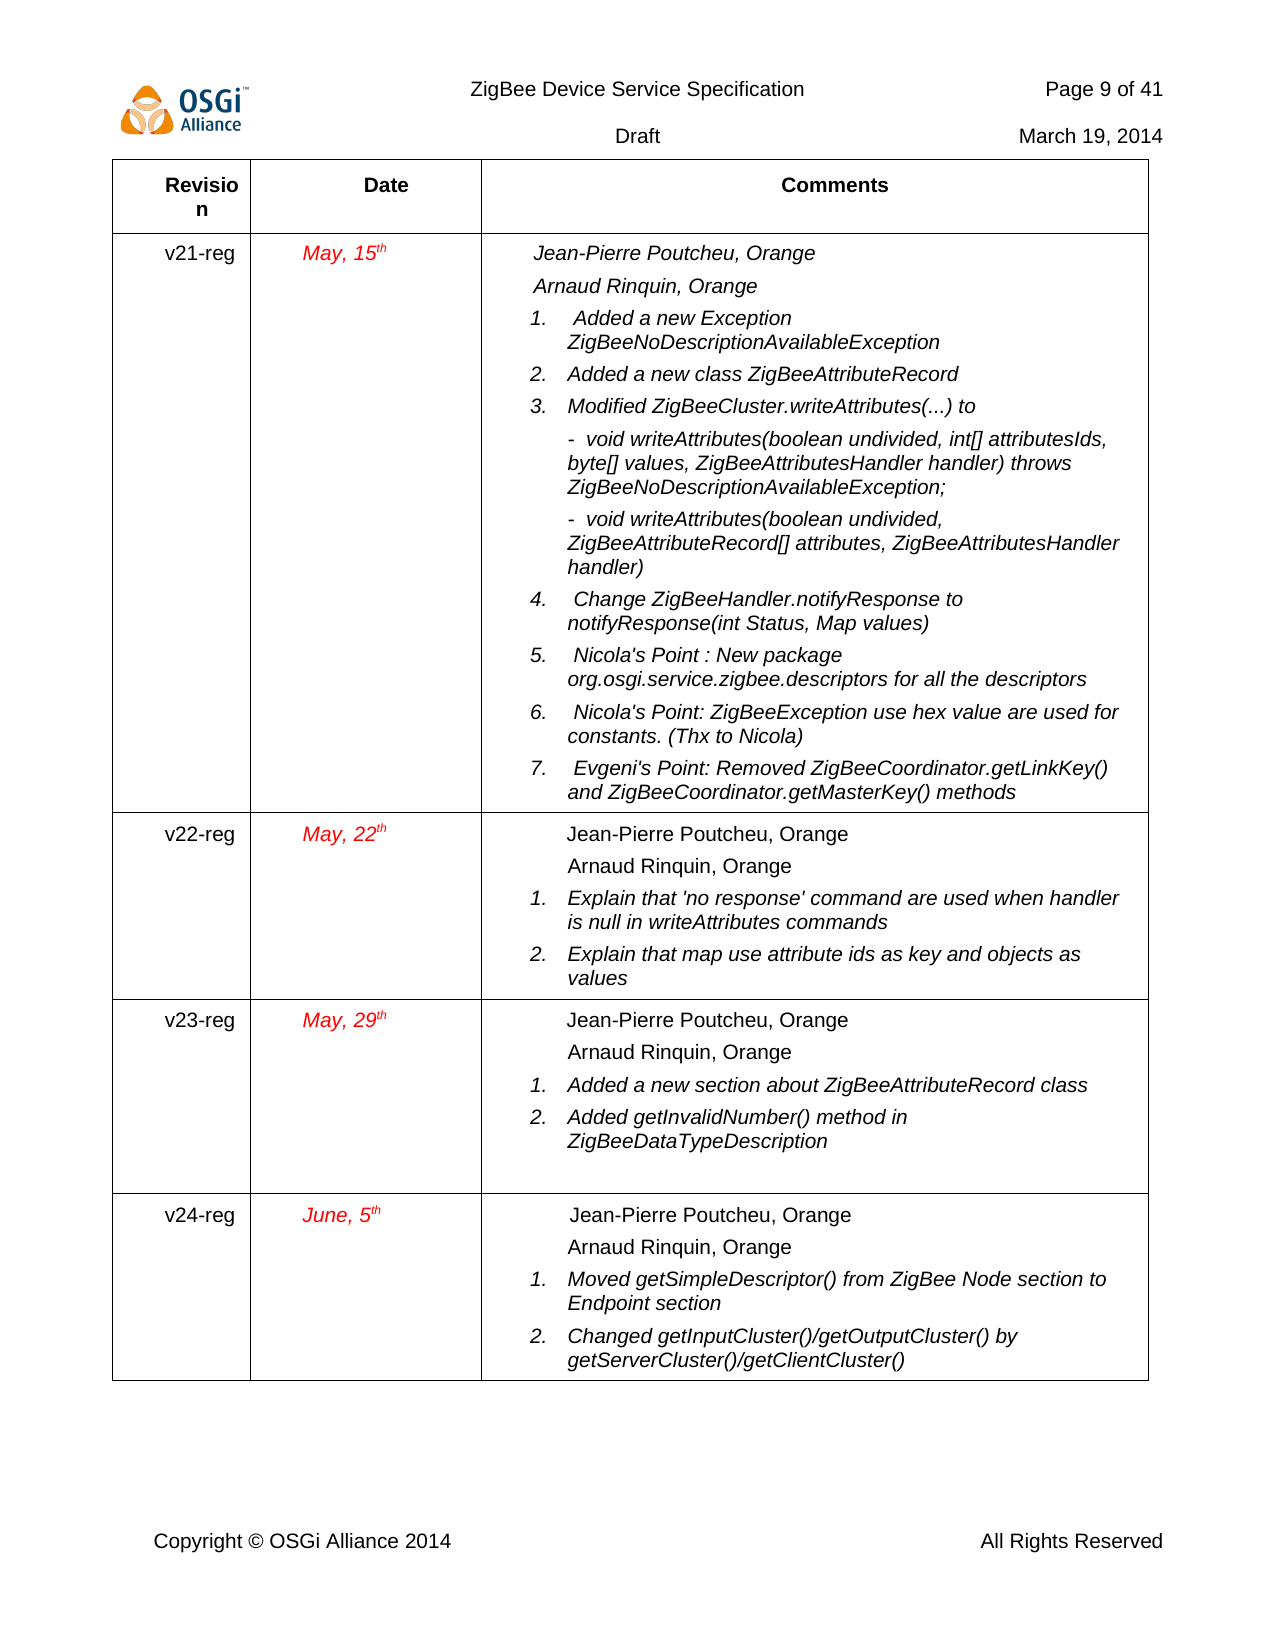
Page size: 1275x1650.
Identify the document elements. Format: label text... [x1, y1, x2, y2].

table_cell Jean-Pierre Poutcheu, Orange Arnaud Rinquin, Orange Added a new section about ZigBeeAttributeRecord class Added getInvalidNumber() method in ZigBeeDataTypeDescription [482, 1000, 1148, 1193]
table_cell v22-reg [113, 813, 250, 998]
table_cell Jean-Pierre Poutcheu, Orange Arnaud Rinquin, Orange Added a new Exception ZigBeeNoDescriptionAvailableException Added a new class ZigBeeAttributeRecord Modified ZigBeeCluster.writeAttributes(...) to - void writeAttributes(boolean undivided, int[] attributesIds, byte[] values, ZigBeeAttributesHandler handler) throws ZigBeeNoDescriptionAvailableException; - void writeAttributes(boolean undivided, ZigBeeAttributeRecord[] attributes, ZigBeeAttributesHandler handler) Change ZigBeeHandler.notifyResponse to notifyResponse(int Status, Map values) Nicola's Point : New package org.osgi.service.zigbee.descriptors for all the descriptors Nicola's Point: ZigBeeException use hex value are used for constants. (Thx to Nicola) Evgeni's Point: Removed ZigBeeCoordinator.getLinkKey() and ZigBeeCoordinator.getMasterKey() methods [482, 234, 1148, 812]
picture [113, 78, 257, 142]
table_cell Jean-Pierre Poutcheu, Orange Arnaud Rinquin, Orange Explain that 'no response' command are used when handler is null in writeAttributes commands Explain that map use attribute ids as key and objects as values [482, 813, 1148, 998]
table_cell v21-reg [113, 234, 250, 812]
table_cell May, 15th [251, 234, 481, 812]
table_cell May, 22th [251, 813, 481, 998]
table_cell v24-reg [113, 1194, 250, 1380]
table_cell v23-reg [113, 1000, 250, 1193]
table_cell May, 29th [251, 1000, 481, 1193]
table_cell Jean-Pierre Poutcheu, Orange Arnaud Rinquin, Orange Moved getSimpleDescriptor() from ZigBee Node section to Endpoint section Changed getInputCluster()/getOutputCluster() by getServerCluster()/getClientCluster() [482, 1194, 1148, 1380]
table_header Date [251, 160, 481, 233]
table_cell June, 5th [251, 1194, 481, 1380]
table_header Comments [482, 160, 1148, 233]
table_header Revision [113, 160, 250, 233]
